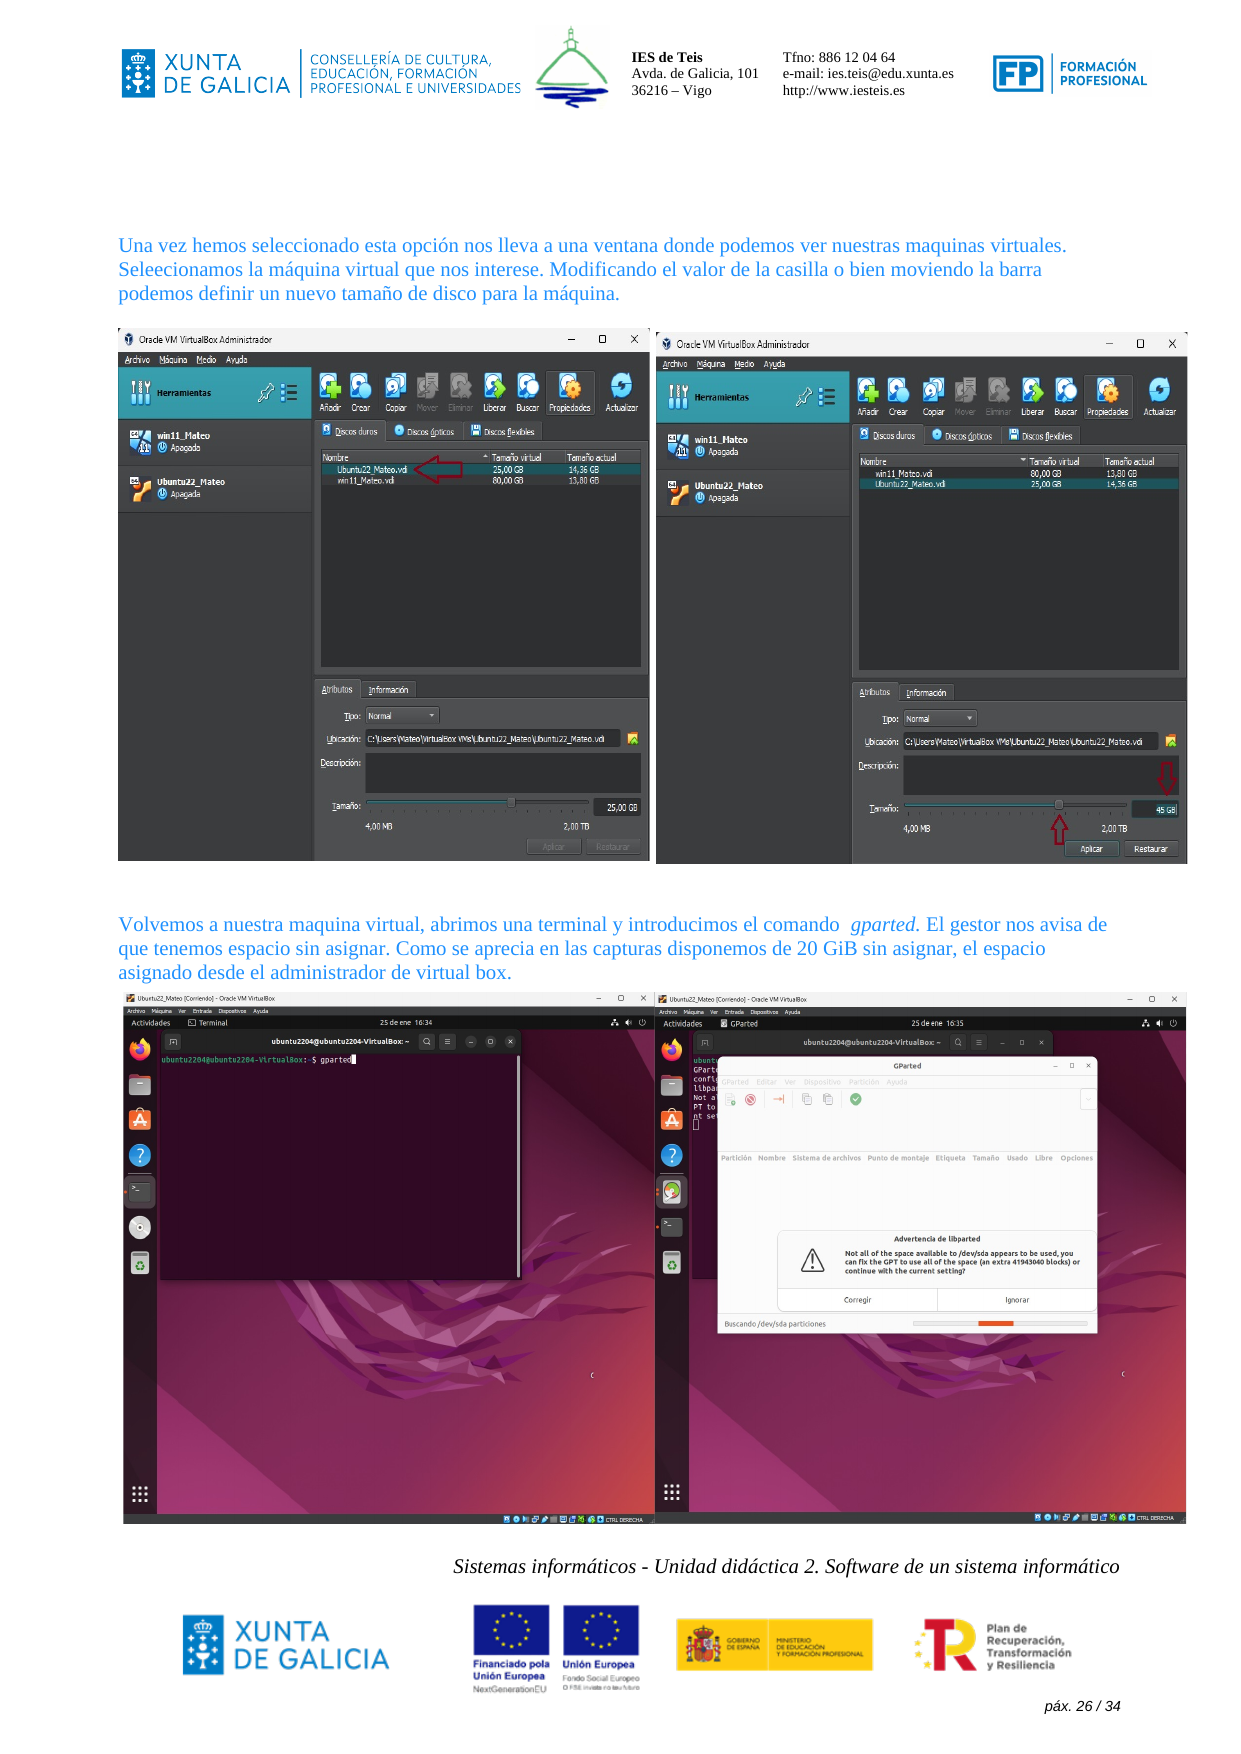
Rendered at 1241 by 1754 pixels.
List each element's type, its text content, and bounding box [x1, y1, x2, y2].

picture [534, 25, 611, 110]
picture [656, 332, 1188, 864]
picture [989, 50, 1153, 97]
text Una vez hemos seleccionado esta opción nos lleva a una ventana donde podemos ver nuestras maquinas virtuales. Seleecionamos la máquina virtual que nos interese. Modificando el valor de la casilla o bien moviendo la barra podemos definir un nuevo tamaño de disco para la máquina. [118, 233, 1122, 305]
text Volvemos a nuestra maquina virtual, abrimos una terminal y introducimos el comando gparted. El gestor nos avisa de que tenemos espacio sin asignar. Como se aprecia en las capturas disponemos de 20 GiB sin asignar, el espacio asignado desde el administrador de virtual box. [118, 912, 1122, 984]
picture [118, 328, 650, 861]
picture [123, 992, 1187, 1524]
picture [182, 1593, 1085, 1700]
picture [121, 49, 521, 98]
